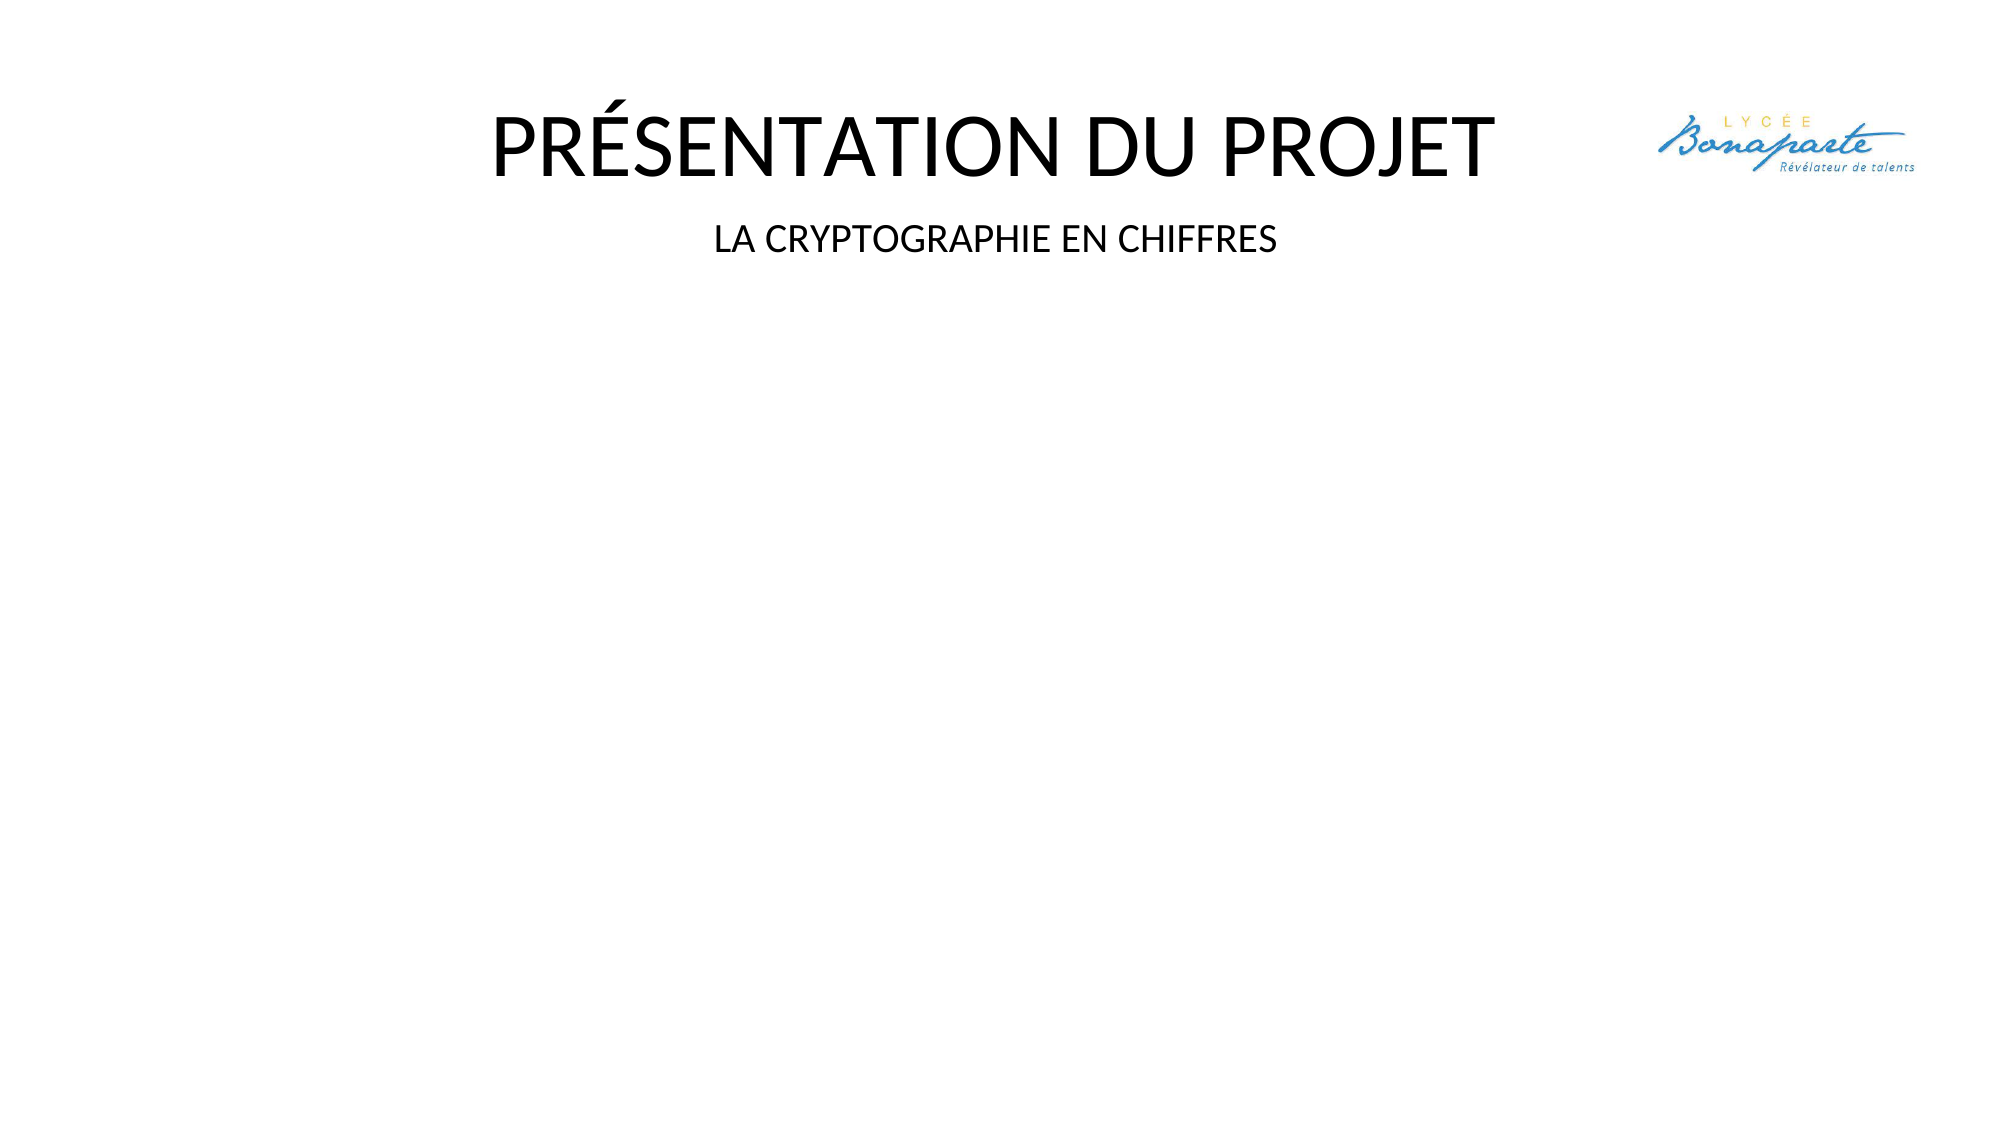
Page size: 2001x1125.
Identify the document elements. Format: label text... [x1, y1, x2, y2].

picture [1648, 111, 1921, 181]
text_box PRÉSENTATION DU PROJET [476, 77, 1524, 204]
text_box LA CRYPTOGRAPHIE EN CHIFFRES [699, 203, 1301, 272]
